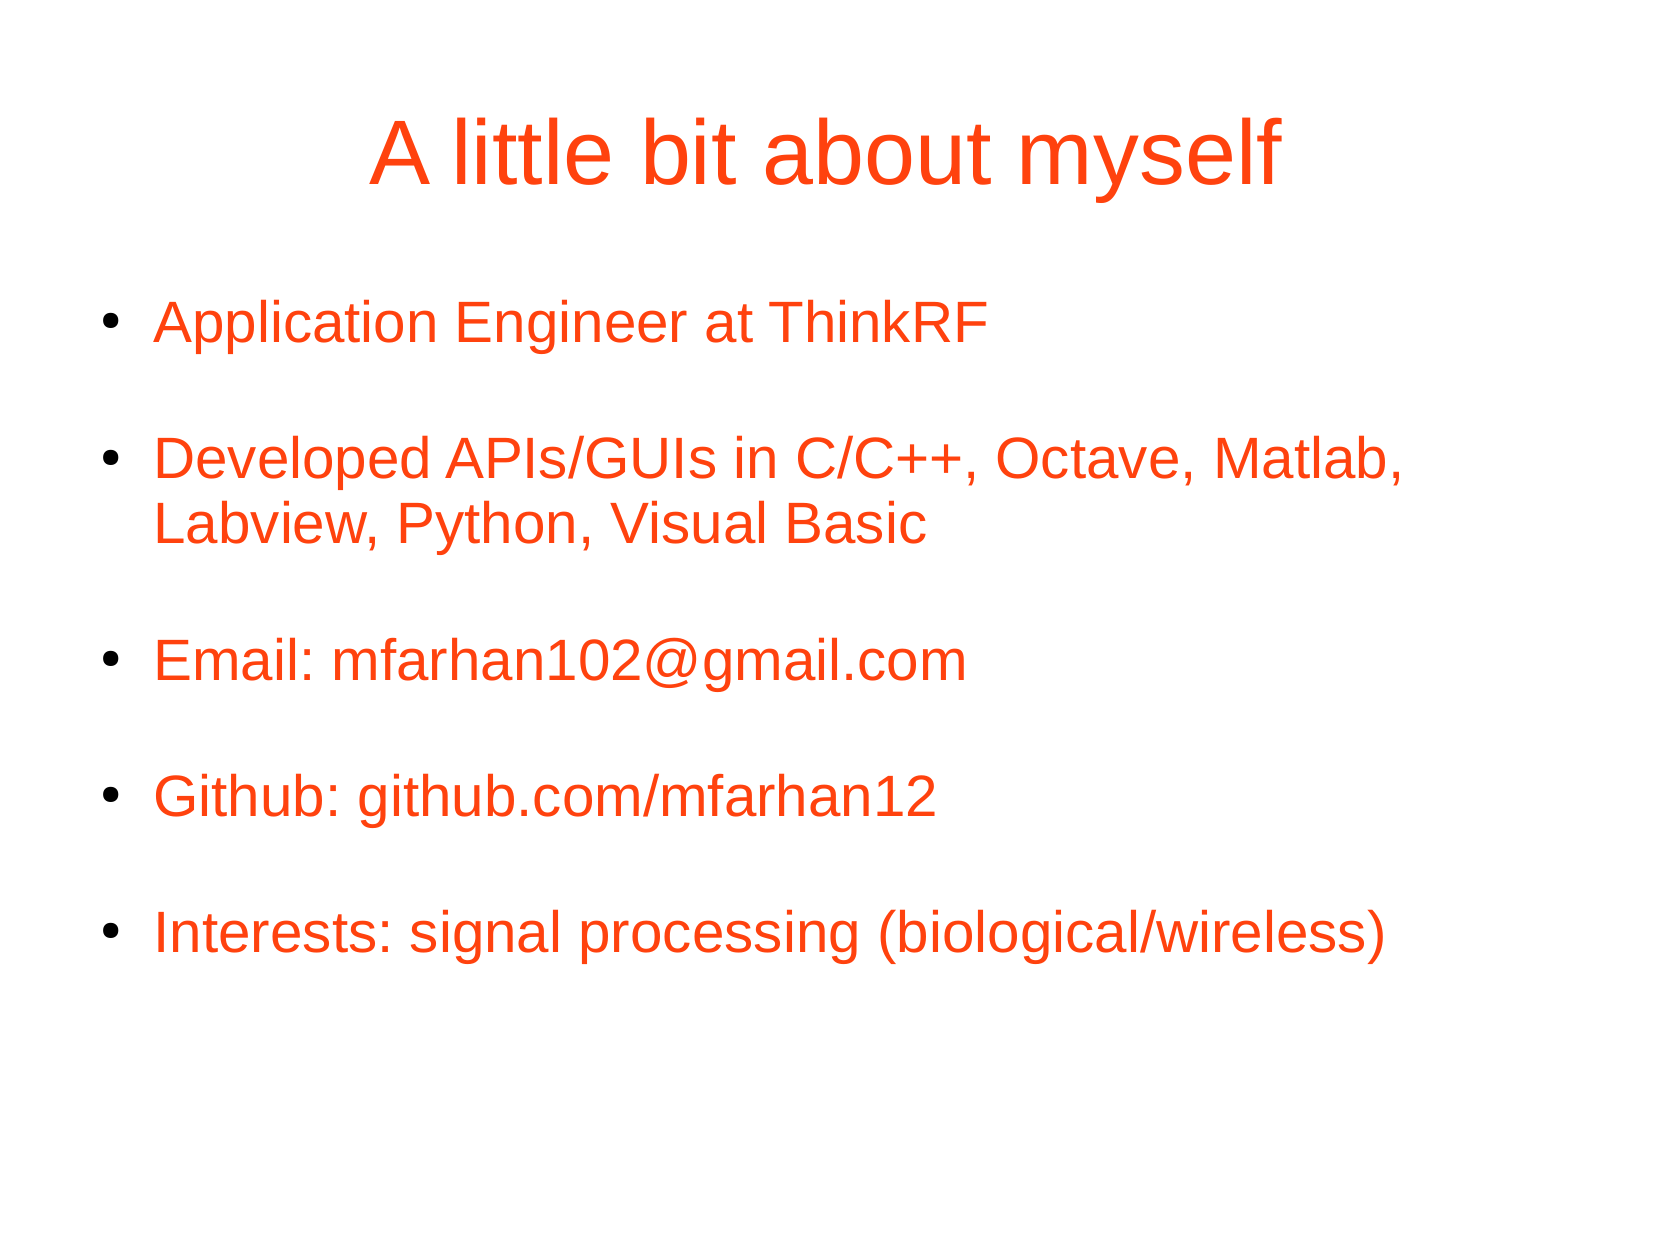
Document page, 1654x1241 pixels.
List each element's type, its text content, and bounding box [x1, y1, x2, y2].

title A little bit about myself [82, 49, 1571, 257]
list Application Engineer at ThinkRF Developed APIs/GUIs in C/C++, Octave, Matlab, Labview, Python, Visual Basic Email: mfarhan102@gmail.com Github: github.com/mfarhan12 Interests: signal processing (biological/wireless) [82, 290, 1571, 1010]
